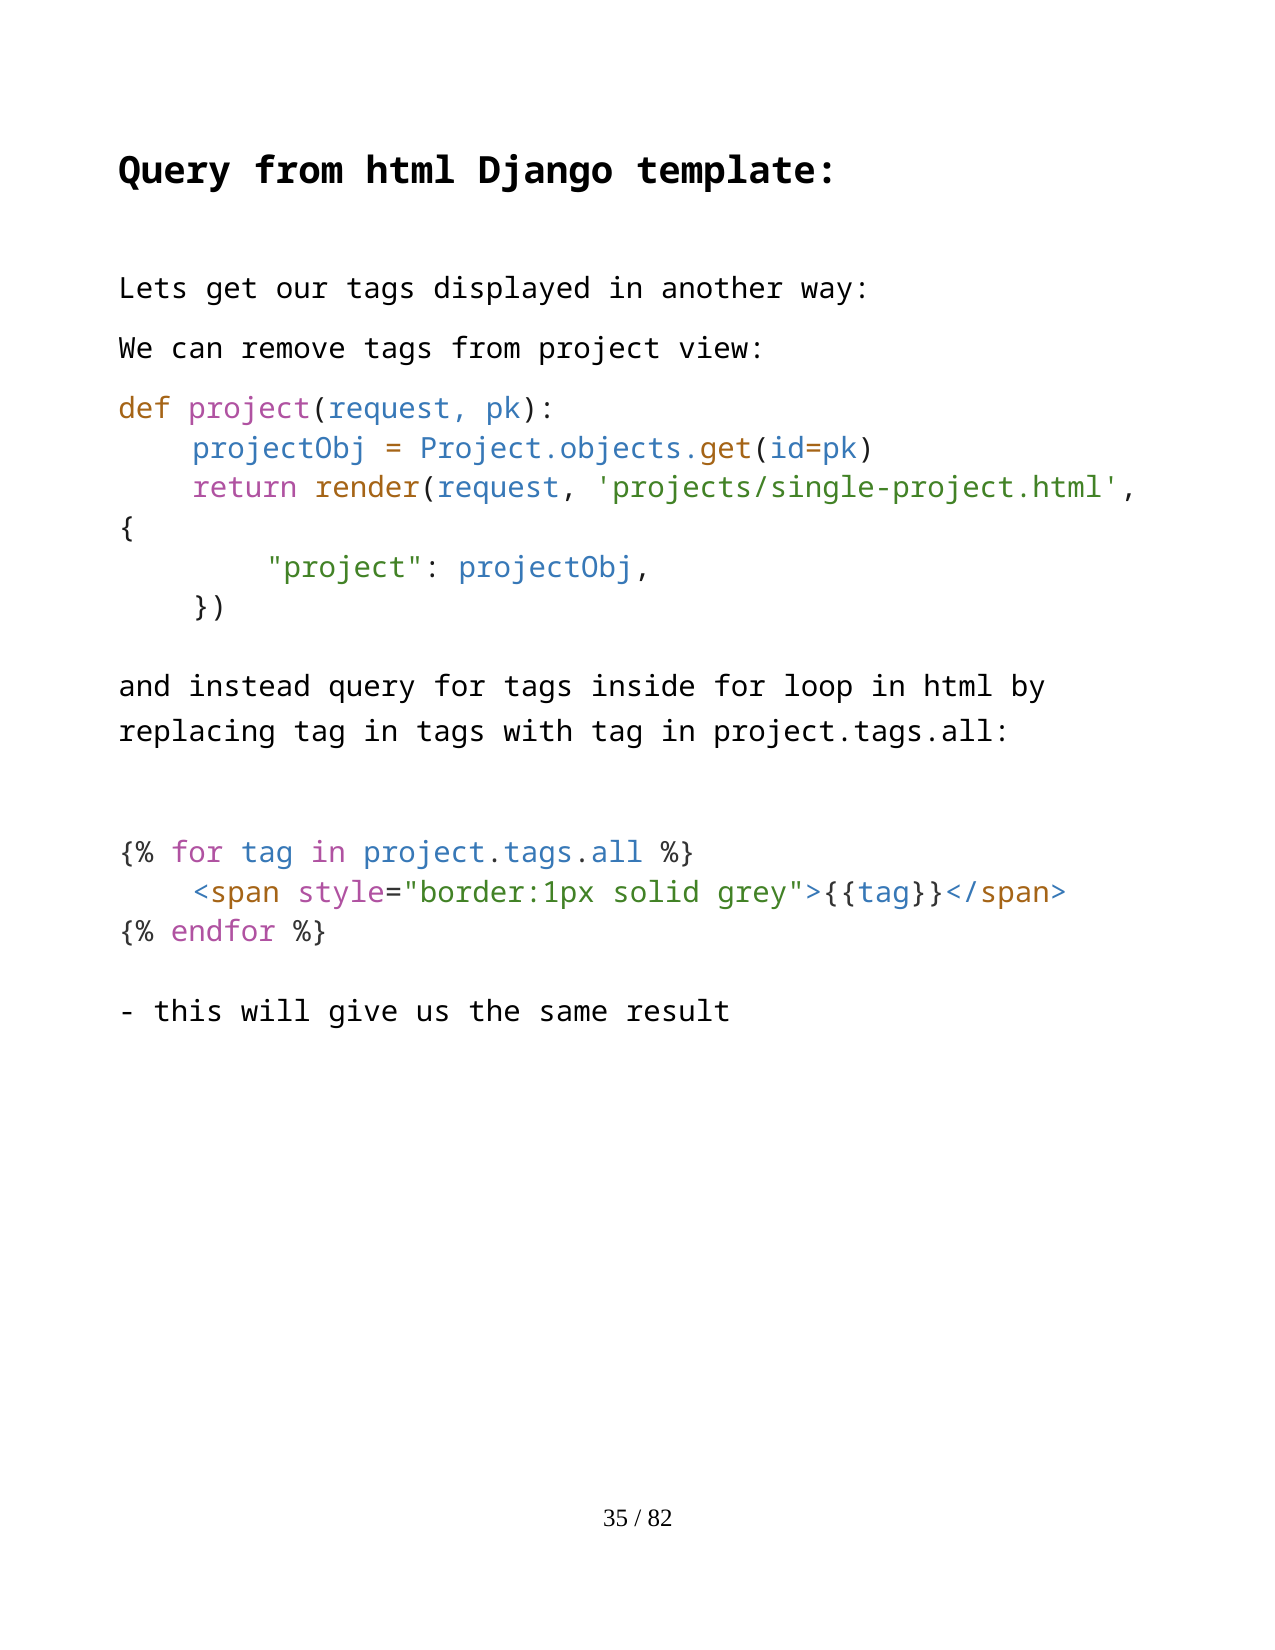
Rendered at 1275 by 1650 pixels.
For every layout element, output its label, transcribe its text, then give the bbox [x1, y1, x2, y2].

text and instead query for tags inside for loop in html by replacing tag in tags with tag in project.tags.all: [118, 665, 1157, 750]
text <span style="border:1px solid grey">{{tag}}</span> [118, 871, 1157, 911]
text - this will give us the same result [118, 990, 1157, 1029]
text projectObj = Project.objects.get(id=pk) [118, 427, 1157, 467]
text {% endfor %} [118, 911, 1157, 950]
text We can remove tags from project view: [118, 327, 1157, 367]
text {% for tag in project.tags.all %} [118, 831, 1157, 871]
text Lets get our tags displayed in another way: [118, 267, 1157, 307]
text return render(request, 'projects/single-project.html', { [118, 467, 1157, 546]
text def project(request, pk): [118, 387, 1157, 427]
text "project": projectObj, [118, 546, 1157, 586]
subtitle Query from html Django template: [118, 143, 1157, 194]
text }) [118, 586, 1157, 625]
